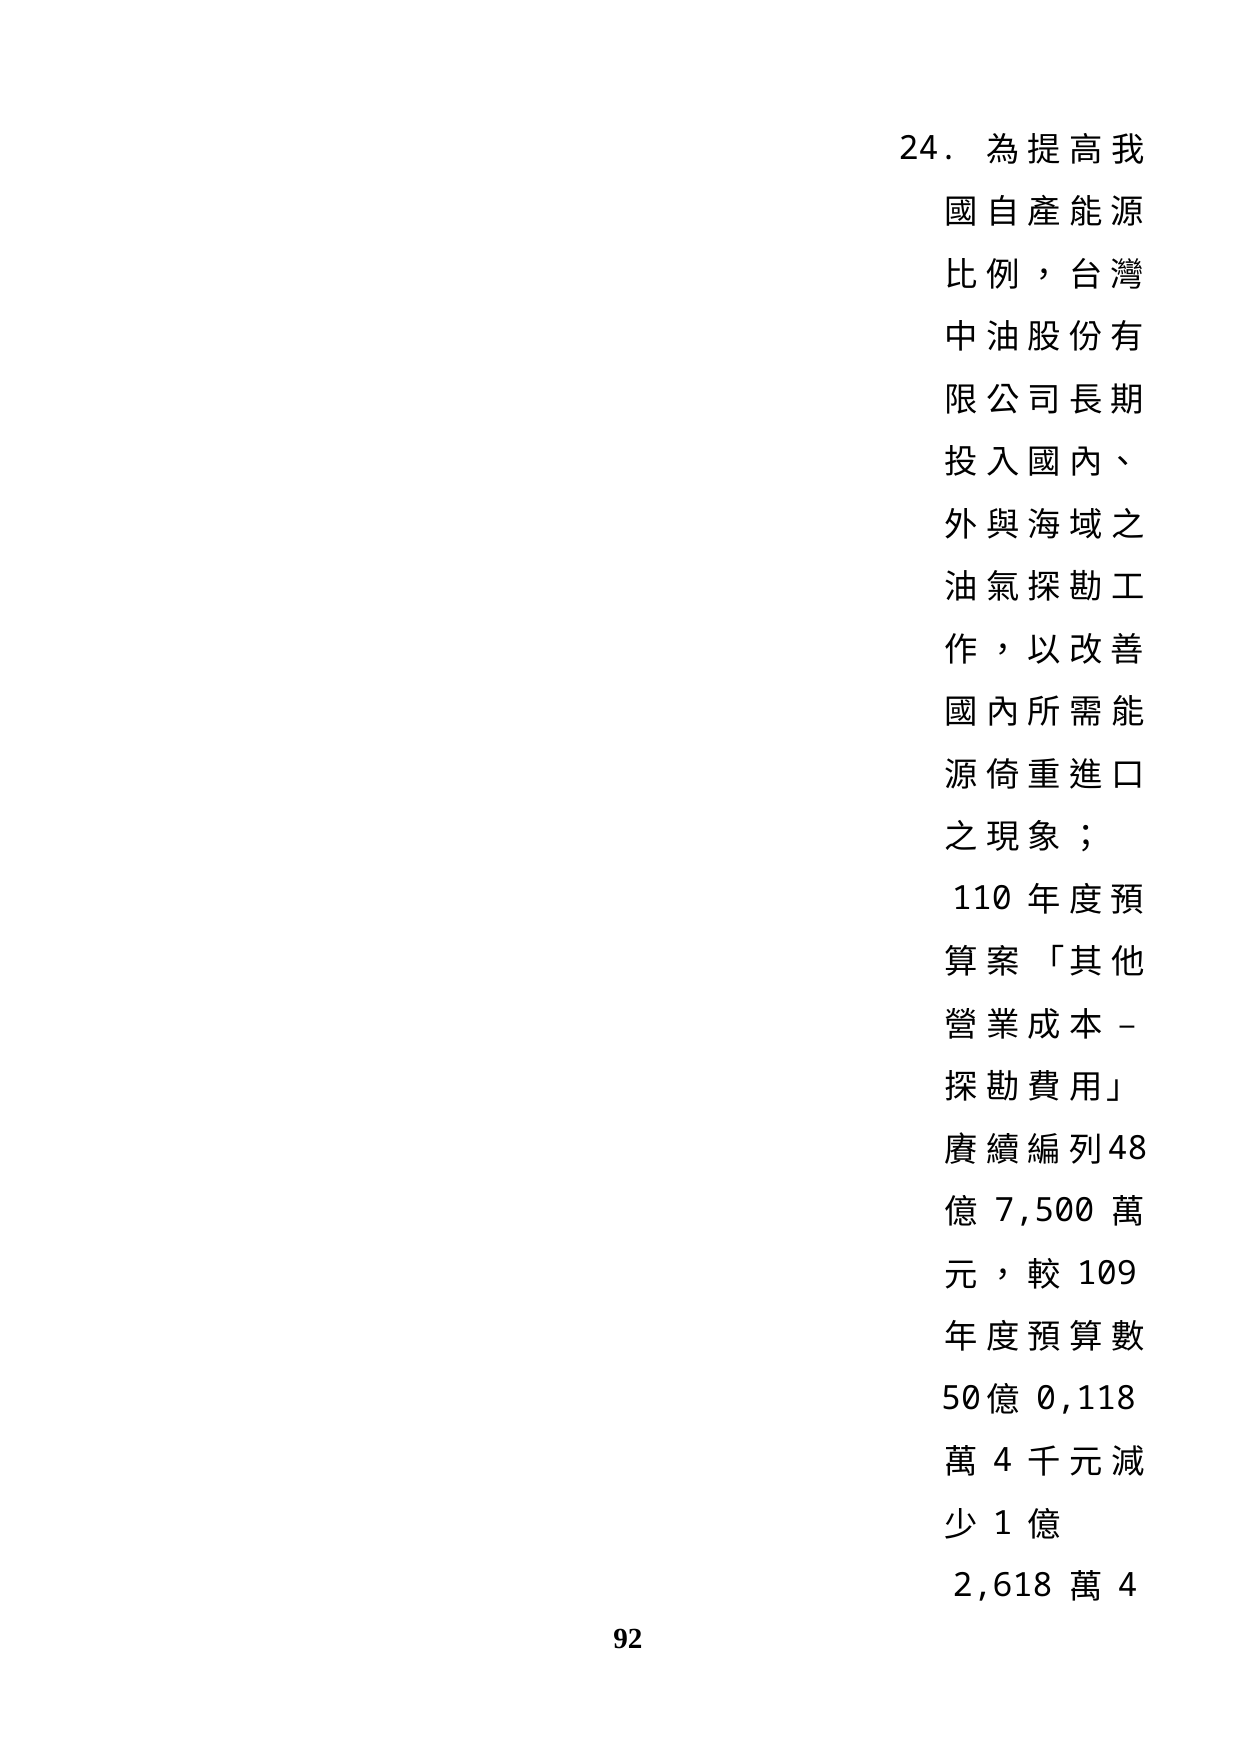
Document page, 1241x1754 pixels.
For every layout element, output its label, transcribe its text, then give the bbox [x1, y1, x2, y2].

list 為提高我國自產能源比例，台灣中油股份有限公司長期投入國內、外與海域之油氣探勘工作，以改善國內所需能源倚重進口之現象；110年度預算案「其他營業成本–探勘費用」賡續編列48億7,500萬元，較109年度預算數50億0,118萬4千元減少1億2,618萬4 [859, 105, 1148, 1605]
